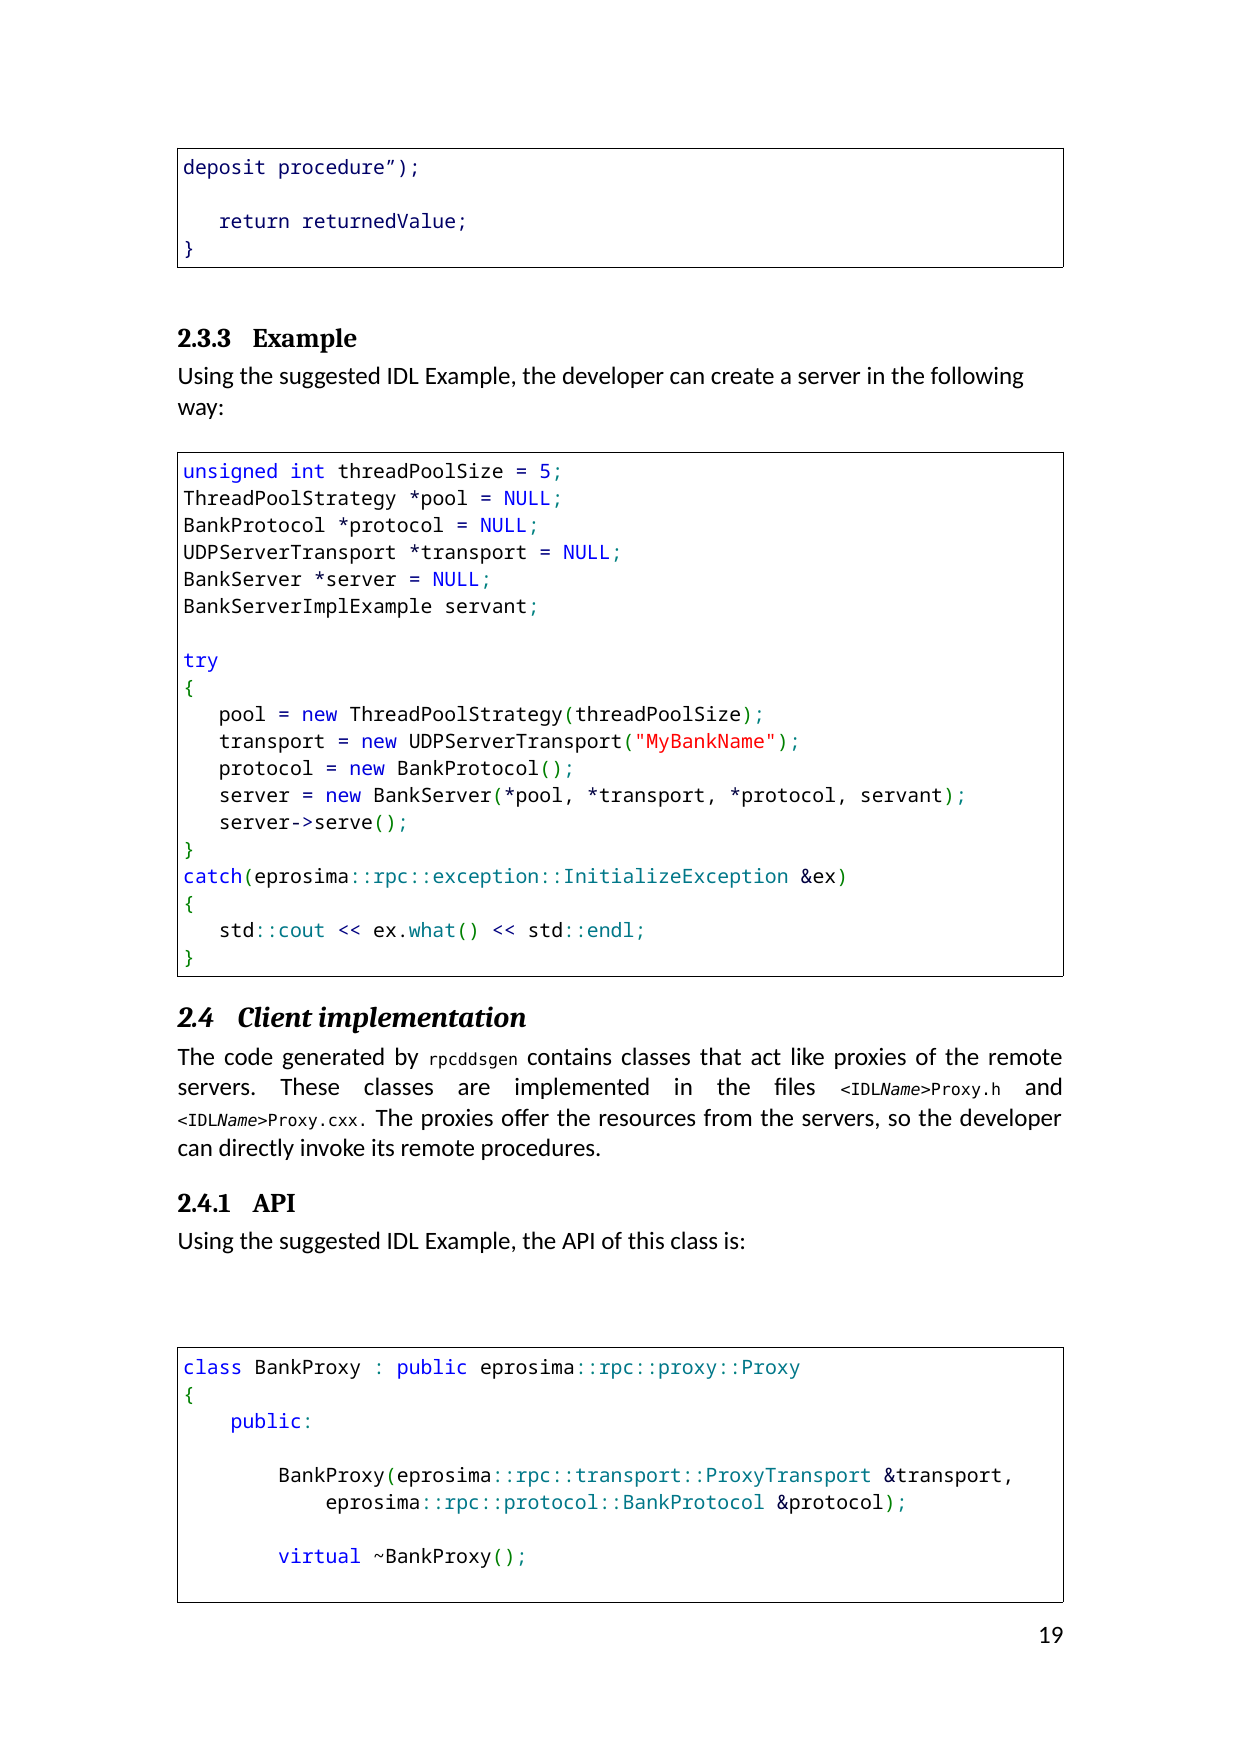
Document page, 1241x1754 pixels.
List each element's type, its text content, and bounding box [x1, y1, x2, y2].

text Using the suggested IDL Example, the developer can create a server in the following way: [177, 360, 1063, 421]
subtitle Example [177, 323, 1063, 354]
table_header deposit procedure”); return returnedValue; } [178, 149, 1063, 267]
text The code generated by rpcddsgen contains classes that act like proxies of the remote servers. These classes are implemented in the files <IDLName>Proxy.h and <IDLName>Proxy.cxx. The proxies offer the resources from the servers, so the developer can directly invoke its remote procedures. [177, 1041, 1063, 1163]
subtitle Client implementation [177, 1001, 1063, 1034]
subtitle API [177, 1188, 1063, 1219]
text Using the suggested IDL Example, the API of this class is: [177, 1225, 1063, 1256]
table_header unsigned int threadPoolSize = 5; ThreadPoolStrategy *pool = NULL; BankProtocol *protocol = NULL; UDPServerTransport *transport = NULL; BankServer *server = NULL; BankServerImplExample servant; try { pool = new ThreadPoolStrategy(threadPoolSize); transport = new UDPServerTransport("MyBankName"); protocol = new BankProtocol(); server = new BankServer(*pool, *transport, *protocol, servant); server->serve(); } catch(eprosima::rpc::exception::InitializeException &ex) { std::cout << ex.what() << std::endl; } [178, 453, 1063, 976]
table_header class BankProxy : public eprosima::rpc::proxy::Proxy { public: BankProxy(eprosima::rpc::transport::ProxyTransport &transport, eprosima::rpc::protocol::BankProtocol &protocol); virtual ~BankProxy(); [178, 1348, 1063, 1602]
